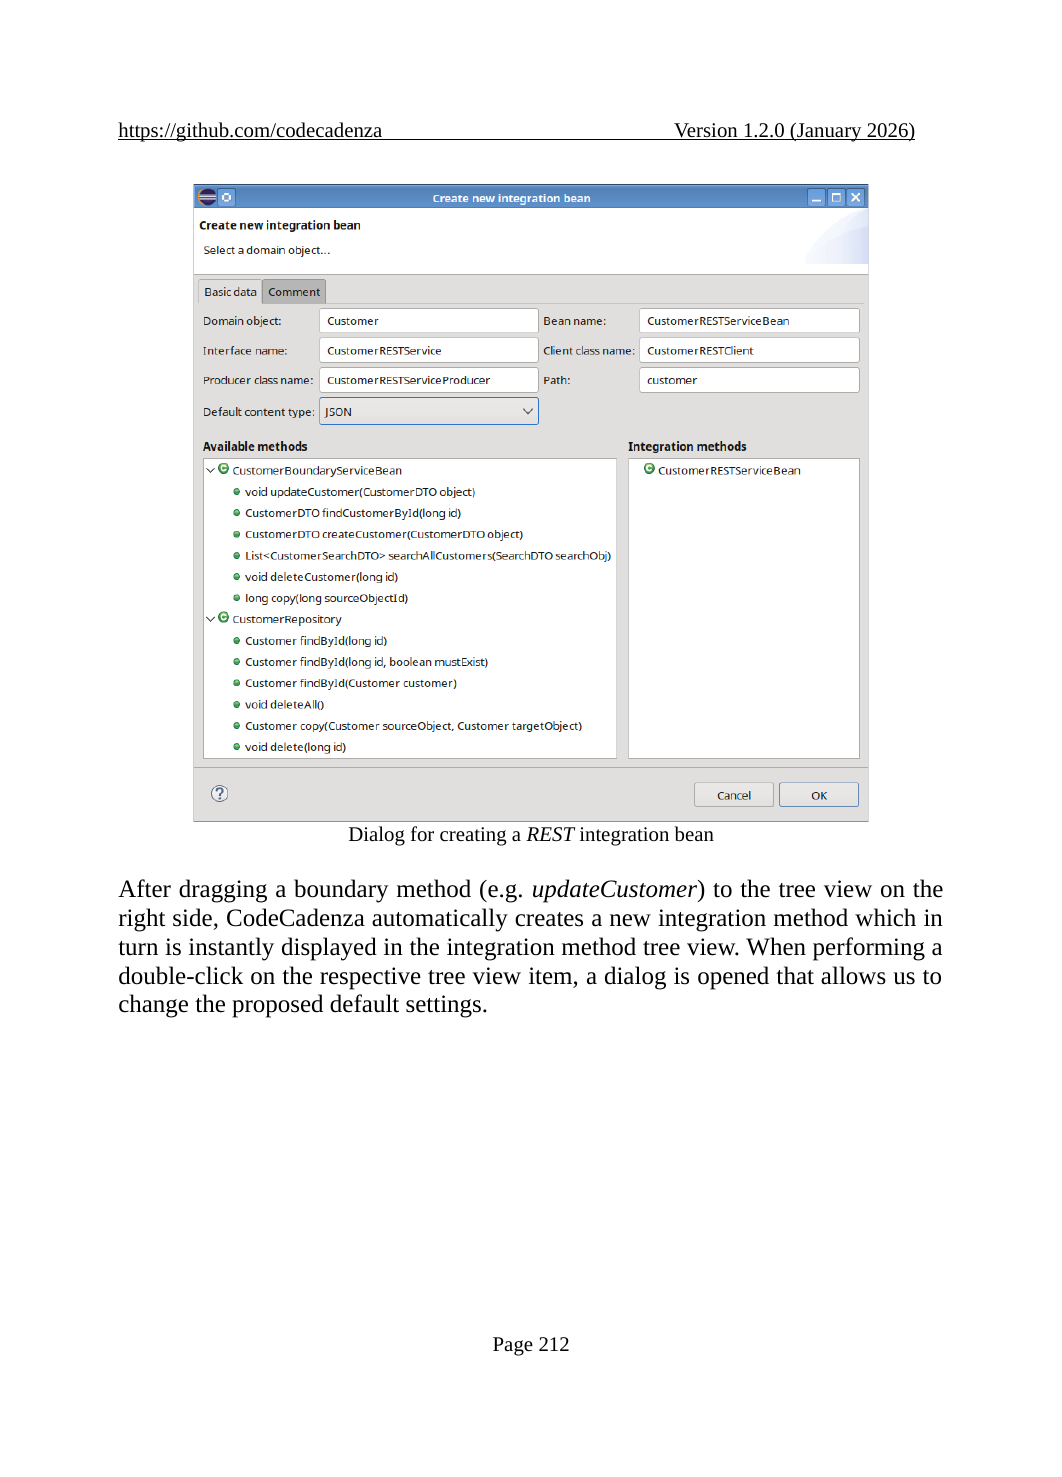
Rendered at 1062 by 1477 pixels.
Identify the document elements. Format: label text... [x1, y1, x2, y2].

picture [193, 184, 869, 822]
text Dialog for creating a REST integration bean [193, 822, 868, 846]
text After dragging a boundary method (e.g. updateCustomer) to the tree view on the right side, CodeCadenza automatically creates a new integration method which in turn is instantly displayed in the integration method tree view. When performing a double-click on the respective tree view item, a dialog is opened that allows us to change the proposed default settings. [118, 874, 944, 1018]
